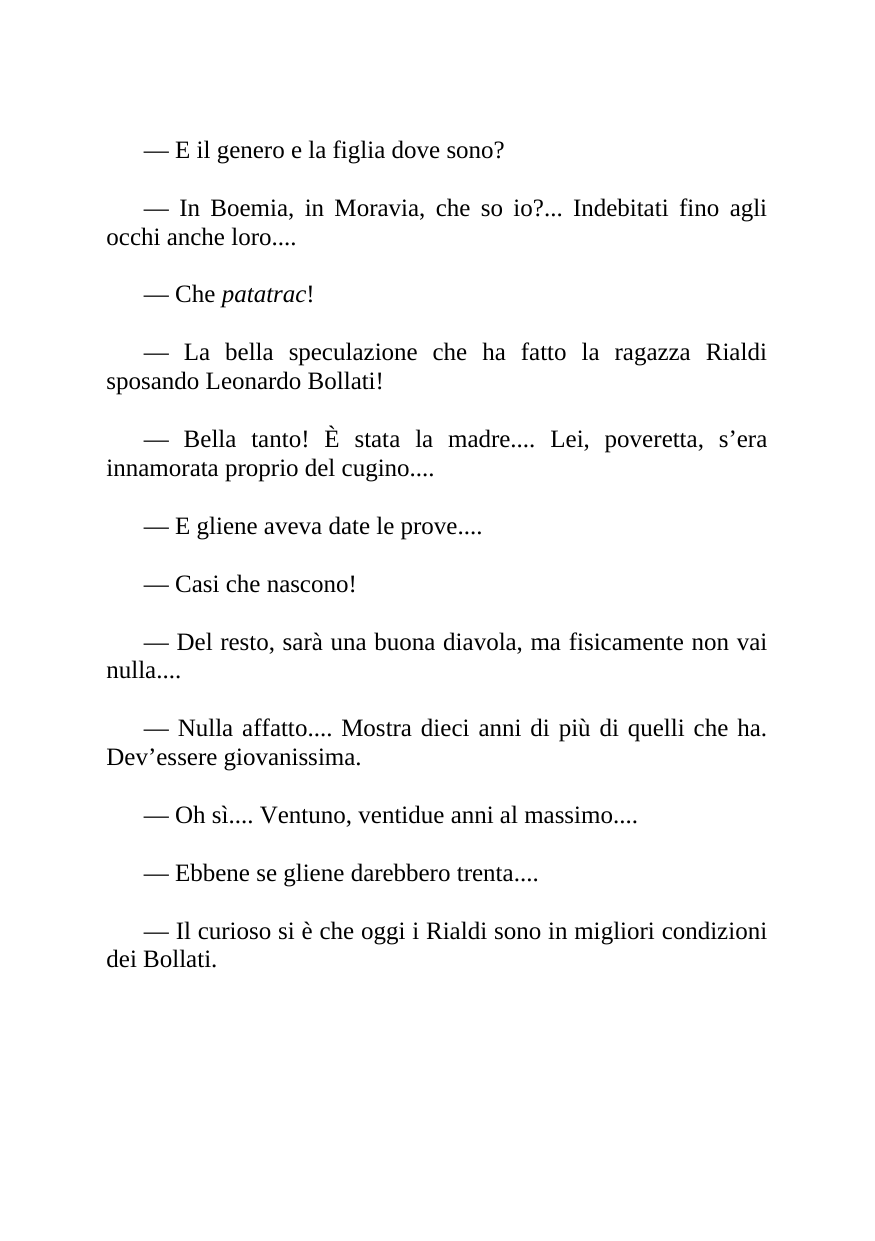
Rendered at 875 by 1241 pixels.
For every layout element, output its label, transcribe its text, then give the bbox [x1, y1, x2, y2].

text — Oh sì.... Ventuno, ventidue anni al massimo.... [106, 800, 768, 829]
text — Bella tanto! È stata la madre.... Lei, poveretta, s’era innamorata proprio del cugino.... [106, 424, 768, 482]
text — Del resto, sarà una buona diavola, ma fisicamente non vai nulla.... [106, 627, 768, 684]
text — Casi che nascono! [106, 569, 768, 597]
text — La bella speculazione che ha fatto la ragazza Rialdi sposando Leonardo Bollati! [106, 337, 768, 395]
text — Che patatrac! [106, 279, 768, 308]
text — Nulla affatto.... Mostra dieci anni di più di quelli che ha. Dev’essere giovanissima. [106, 713, 768, 771]
text — E gliene aveva date le prove.... [106, 511, 768, 539]
text — In Boemia, in Moravia, che so io?... Indebitati fino agli occhi anche loro.... [106, 193, 768, 250]
text — E il genero e la figlia dove sono? [106, 135, 768, 164]
text — Il curioso si è che oggi i Rialdi sono in migliori condizioni dei Bollati. [106, 916, 768, 973]
text — Ebbene se gliene darebbero trenta.... [106, 858, 768, 887]
